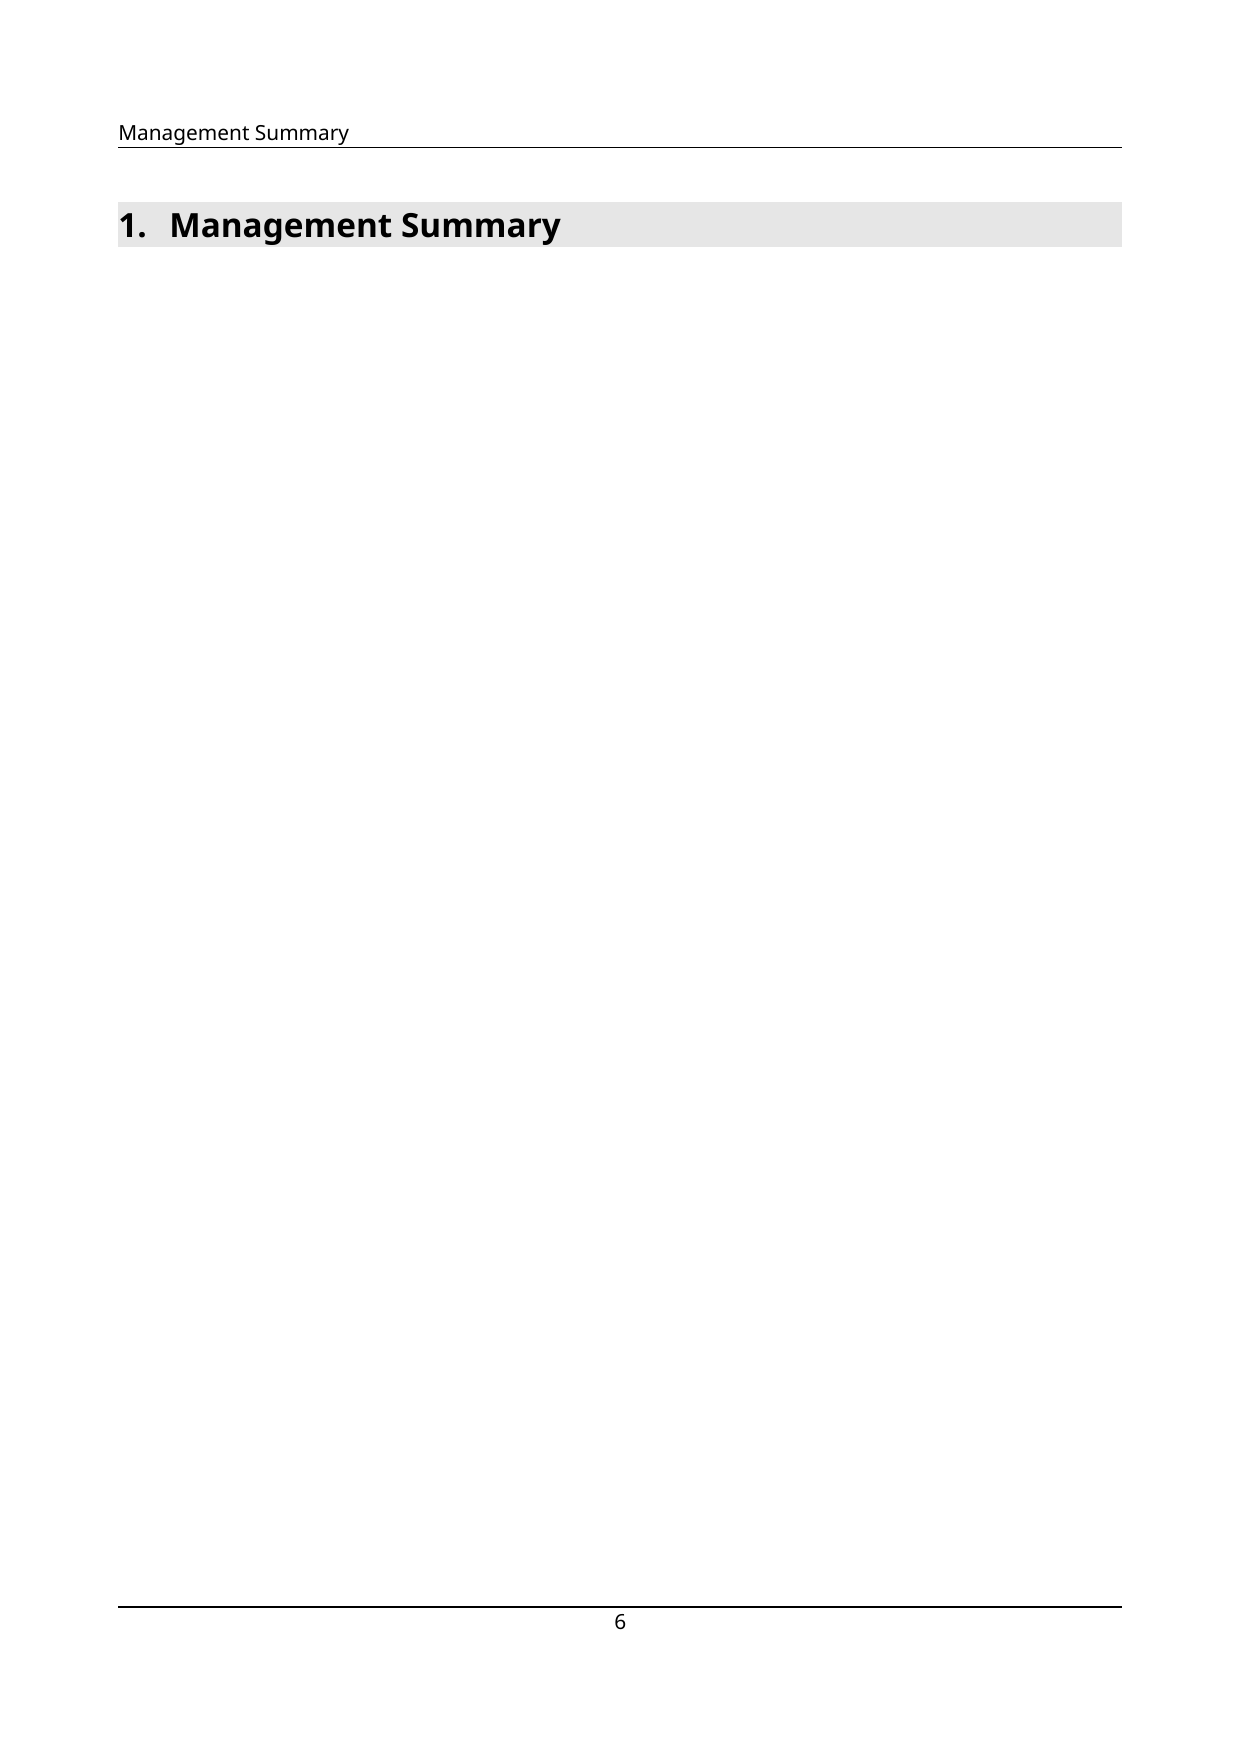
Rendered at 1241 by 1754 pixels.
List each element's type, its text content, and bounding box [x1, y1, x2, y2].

subtitle Management Summary [118, 202, 1122, 247]
